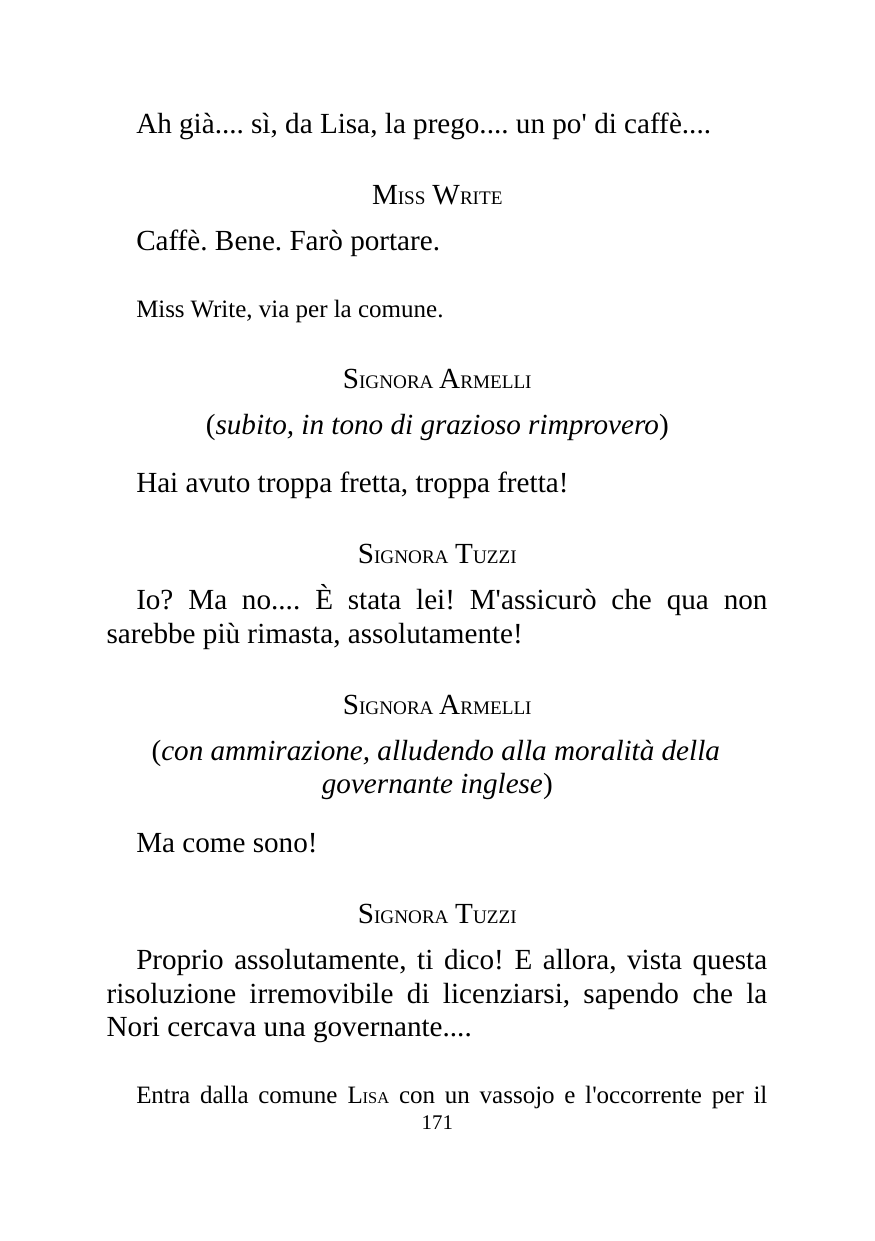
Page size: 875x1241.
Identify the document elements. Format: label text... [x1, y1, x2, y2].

text Ma come sono! [106, 825, 768, 859]
text Entra dalla comune Lisa con un vassojo e l'occorrente per il [106, 1080, 768, 1109]
text Signora Armelli [106, 361, 768, 394]
text Proprio assolutamente, ti dico! E allora, vista questa risoluzione irremovibile di licenziarsi, sapendo che la Nori cercava una governante.... [106, 942, 768, 1043]
text Caffè. Bene. Farò portare. [106, 223, 768, 257]
text Signora Tuzzi [106, 536, 768, 570]
text Miss Write, via per la comune. [106, 294, 768, 323]
text Ah già.... sì, da Lisa, la prego.... un po' di caffè.... [106, 106, 768, 140]
text Signora Tuzzi [106, 896, 768, 930]
text Miss Write [106, 177, 768, 211]
text Hai avuto troppa fretta, troppa fretta! [106, 465, 768, 499]
text Io? Ma no.... È stata lei! M'assicurò che qua non sarebbe più rimasta, assolutamente! [106, 582, 768, 649]
text (subito, in tono di grazioso rimprovero) [106, 407, 768, 440]
text (con ammirazione, alludendo alla moralità della governante inglese) [106, 733, 768, 800]
text Signora Armelli [106, 687, 768, 721]
